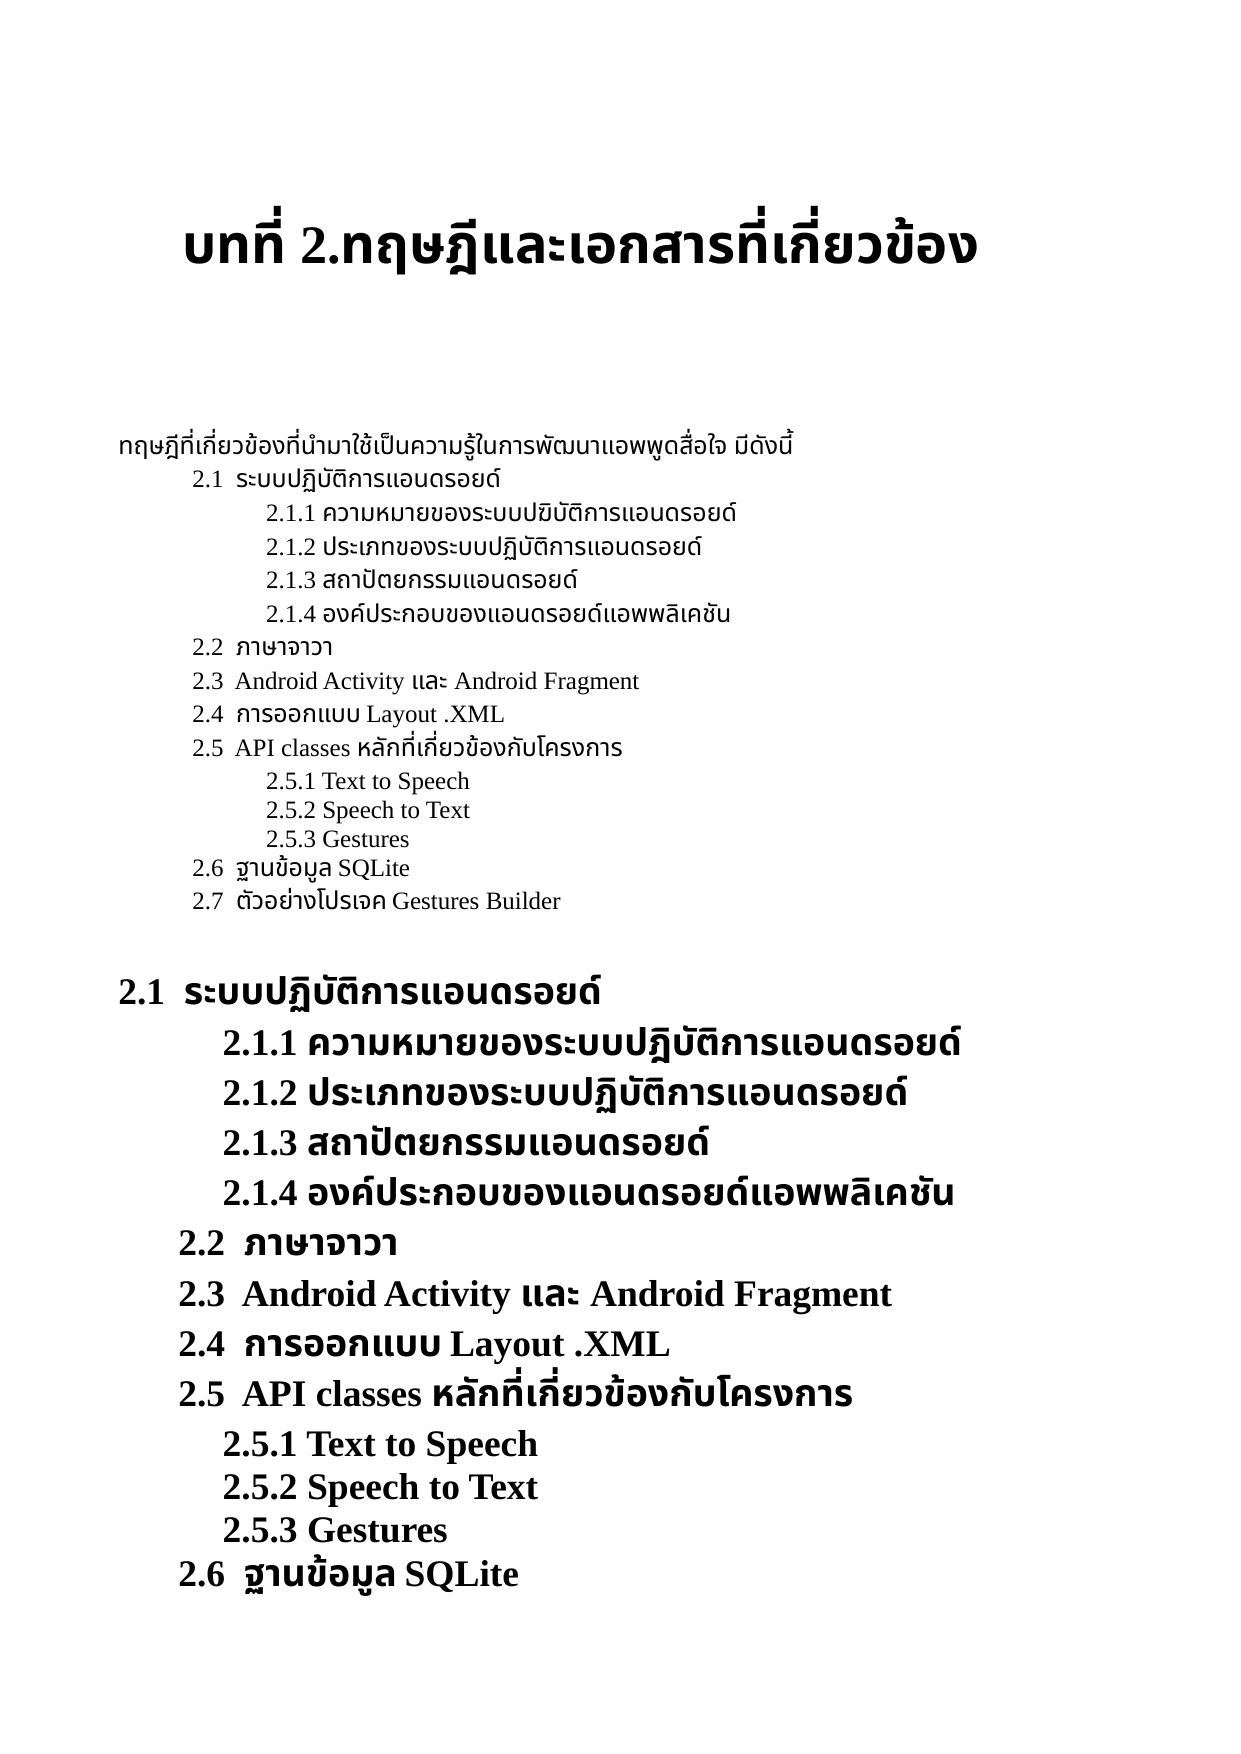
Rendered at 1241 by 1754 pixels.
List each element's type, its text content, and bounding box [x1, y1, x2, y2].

text 2.1 ระบบปฏิบัติการแอนดรอยด์ [118, 464, 1122, 498]
subtitle 2.1.3 สถาปัตยกรรมแอนดรอยด์ [118, 1120, 1122, 1171]
subtitle 2.5.1 Text to Speech [118, 1422, 1122, 1465]
text 2.4 การออกแบบLayout .XML [118, 699, 1122, 733]
subtitle 2.1.1 ความหมายของระบบปฎิบัติการแอนดรอยด์ [118, 1020, 1122, 1070]
subtitle 2.1 ระบบปฏิบัติการแอนดรอยด์ [118, 970, 1122, 1020]
text 2.1.2 ประเภทของระบบปฏิบัติการแอนดรอยด์ [118, 532, 1122, 565]
text 2.1.4 องค์ประกอบของแอนดรอยด์แอพพลิเคชัน [118, 599, 1122, 632]
text 2.5 API classes หลักที่เกี่ยวข้องกับโครงการ [118, 733, 1122, 766]
subtitle 2.5.3 Gestures [118, 1508, 1122, 1551]
subtitle 2.5.2 Speech to Text [118, 1465, 1122, 1508]
text 2.2 ภาษาจาวา [118, 632, 1122, 666]
subtitle 2.4 การออกแบบLayout .XML [118, 1321, 1122, 1371]
text 2.5.1 Text to Speech [118, 766, 1122, 795]
text 2.5.2 Speech to Text [118, 795, 1122, 824]
subtitle 2.3 Android Activity และ Android Fragment [118, 1271, 1122, 1321]
text 2.1.3 สถาปัตยกรรมแอนดรอยด์ [118, 565, 1122, 599]
subtitle 2.1.4 องค์ประกอบของแอนดรอยด์แอพพลิเคชัน [118, 1171, 1122, 1221]
subtitle 2.2 ภาษาจาวา [118, 1221, 1122, 1271]
subtitle 2.6 ฐานข้อมูลSQLite [118, 1551, 1122, 1601]
subtitle 2.1.2 ประเภทของระบบปฏิบัติการแอนดรอยด์ [118, 1070, 1122, 1120]
text 2.5.3 Gestures [118, 824, 1122, 853]
subtitle 2.5 API classes หลักที่เกี่ยวข้องกับโครงการ [118, 1371, 1122, 1422]
text 2.1.1 ความหมายของระบบปฆิบัติการแอนดรอยด์ [118, 498, 1122, 532]
text 2.7 ตัวอย่างโปรเจคGestures Builder [118, 886, 1122, 920]
text 2.3 Android Activity และ Android Fragment [118, 666, 1122, 699]
text 2.6 ฐานข้อมูลSQLite [118, 853, 1122, 886]
subtitle ทฤษฎีและเอกสารที่เกี่ยวข้อง [118, 206, 1122, 287]
text ทฤษฎีที่เกี่ยวข้องที่นำมาใช้เป็นความรู้ในการพัฒนาแอพพูดสื่อใจ มีดังนี้ [118, 432, 1122, 464]
